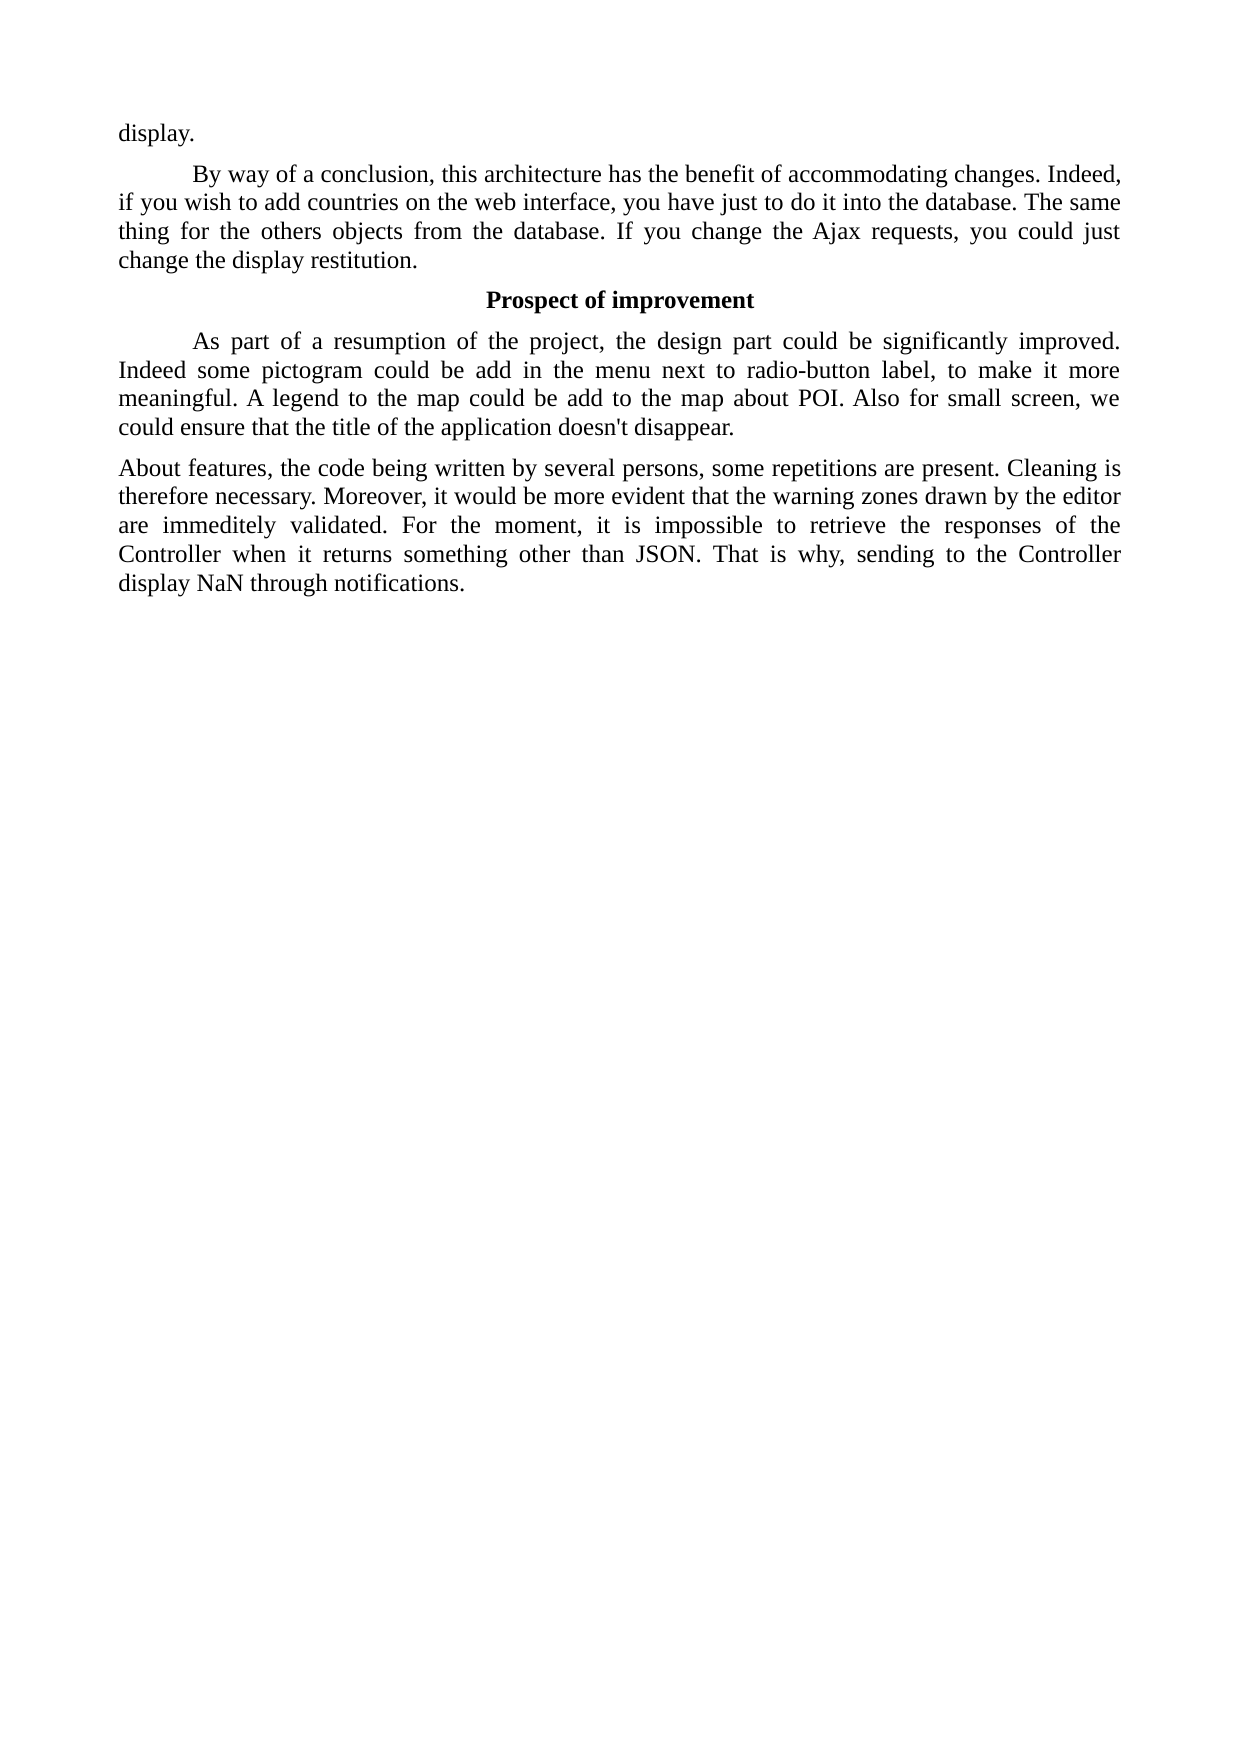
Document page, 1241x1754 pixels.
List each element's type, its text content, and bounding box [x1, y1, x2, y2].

text display. [118, 118, 1122, 147]
text Prospect of improvement [118, 285, 1122, 314]
text About features, the code being written by several persons, some repetitions are present. Cleaning is therefore necessary. Moreover, it would be more evident that the warning zones drawn by the editor are immeditely validated. For the moment, it is impossible to retrieve the responses of the Controller when it returns something other than JSON. That is why, sending to the Controller display NaN through notifications. [118, 453, 1122, 596]
text By way of a conclusion, this architecture has the benefit of accommodating changes. Indeed, if you wish to add countries on the web interface, you have just to do it into the database. The same thing for the others objects from the database. If you change the Ajax requests, you could just change the display restitution. [118, 159, 1122, 274]
text As part of a resumption of the project, the design part could be significantly improved. Indeed some pictogram could be add in the menu next to radio-button label, to make it more meaningful. A legend to the map could be add to the map about POI. Also for small screen, we could ensure that the title of the application doesn't disappear. [118, 326, 1122, 441]
